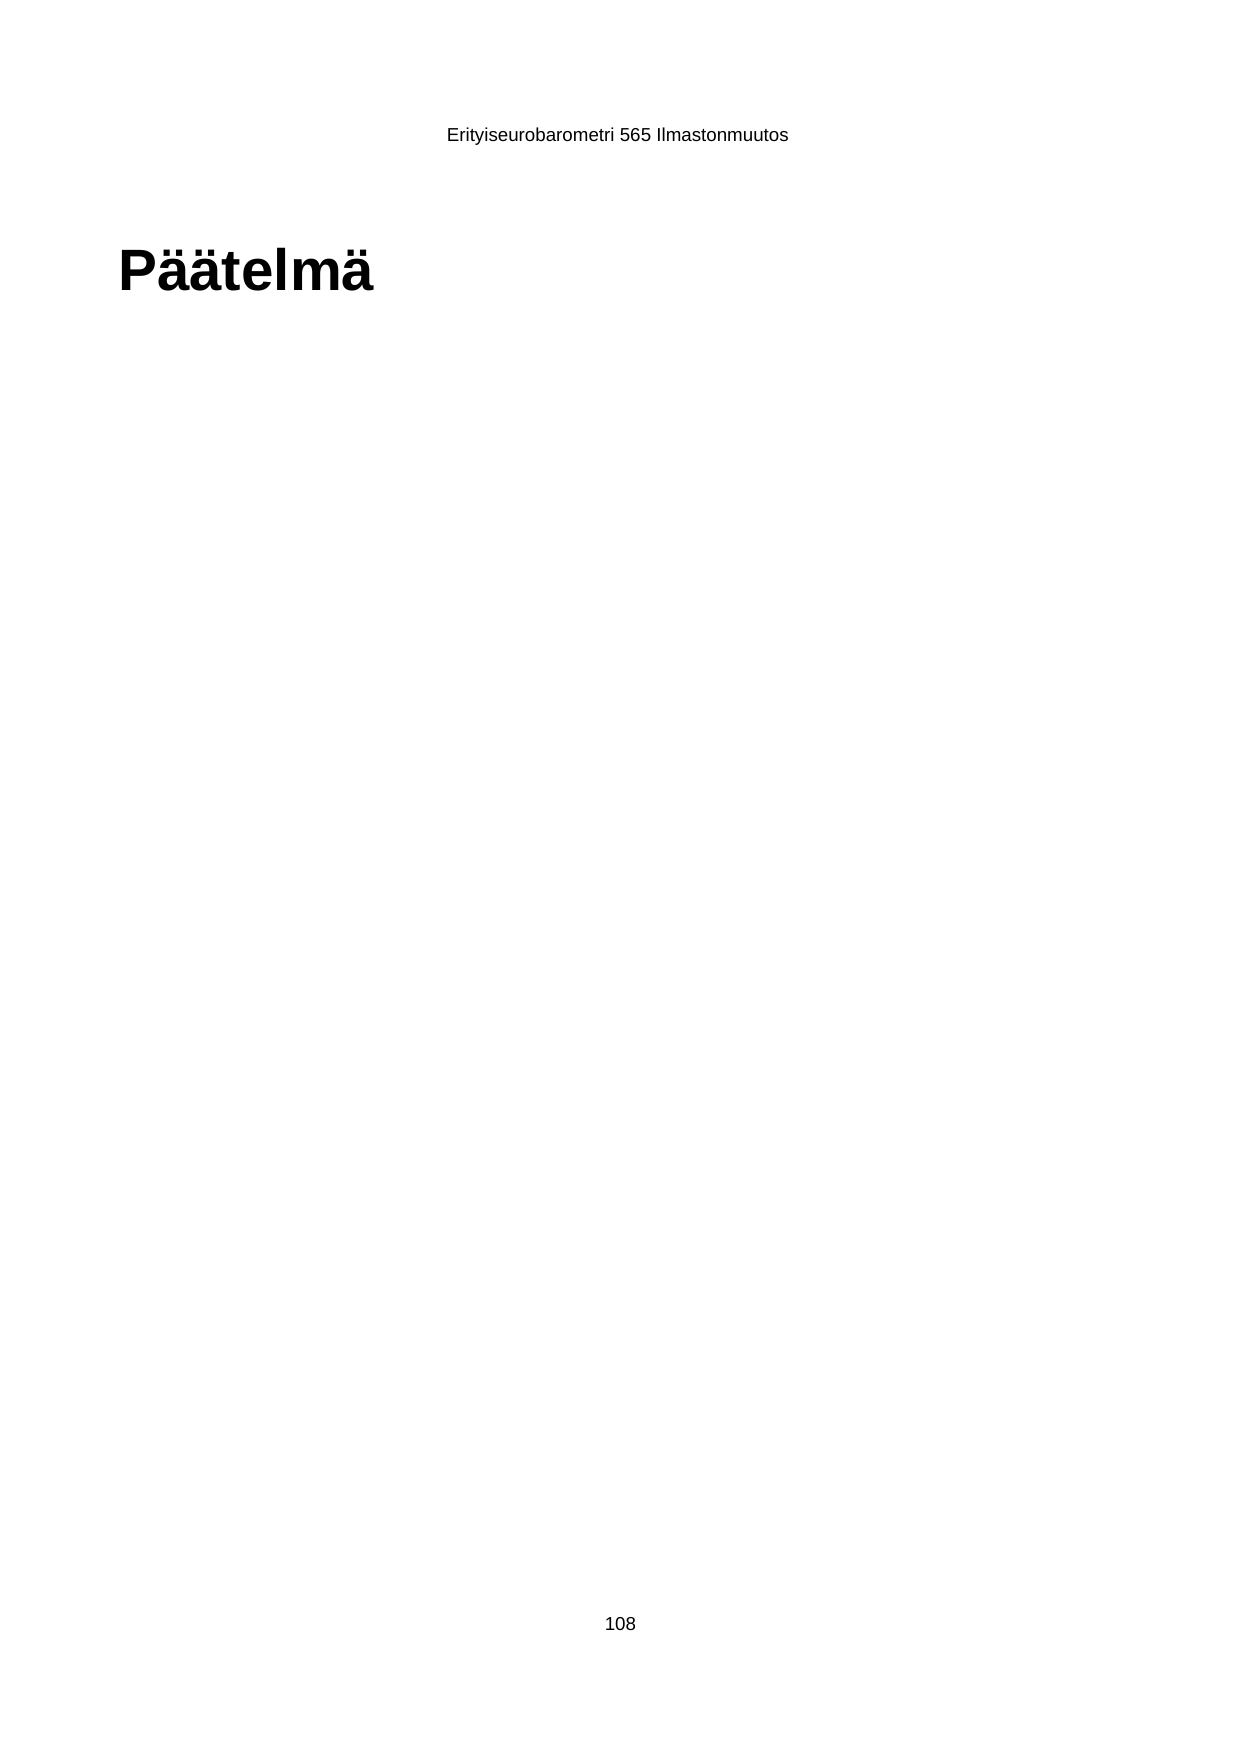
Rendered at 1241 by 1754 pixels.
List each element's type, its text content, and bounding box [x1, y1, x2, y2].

subtitle Päätelmä [118, 236, 1122, 303]
